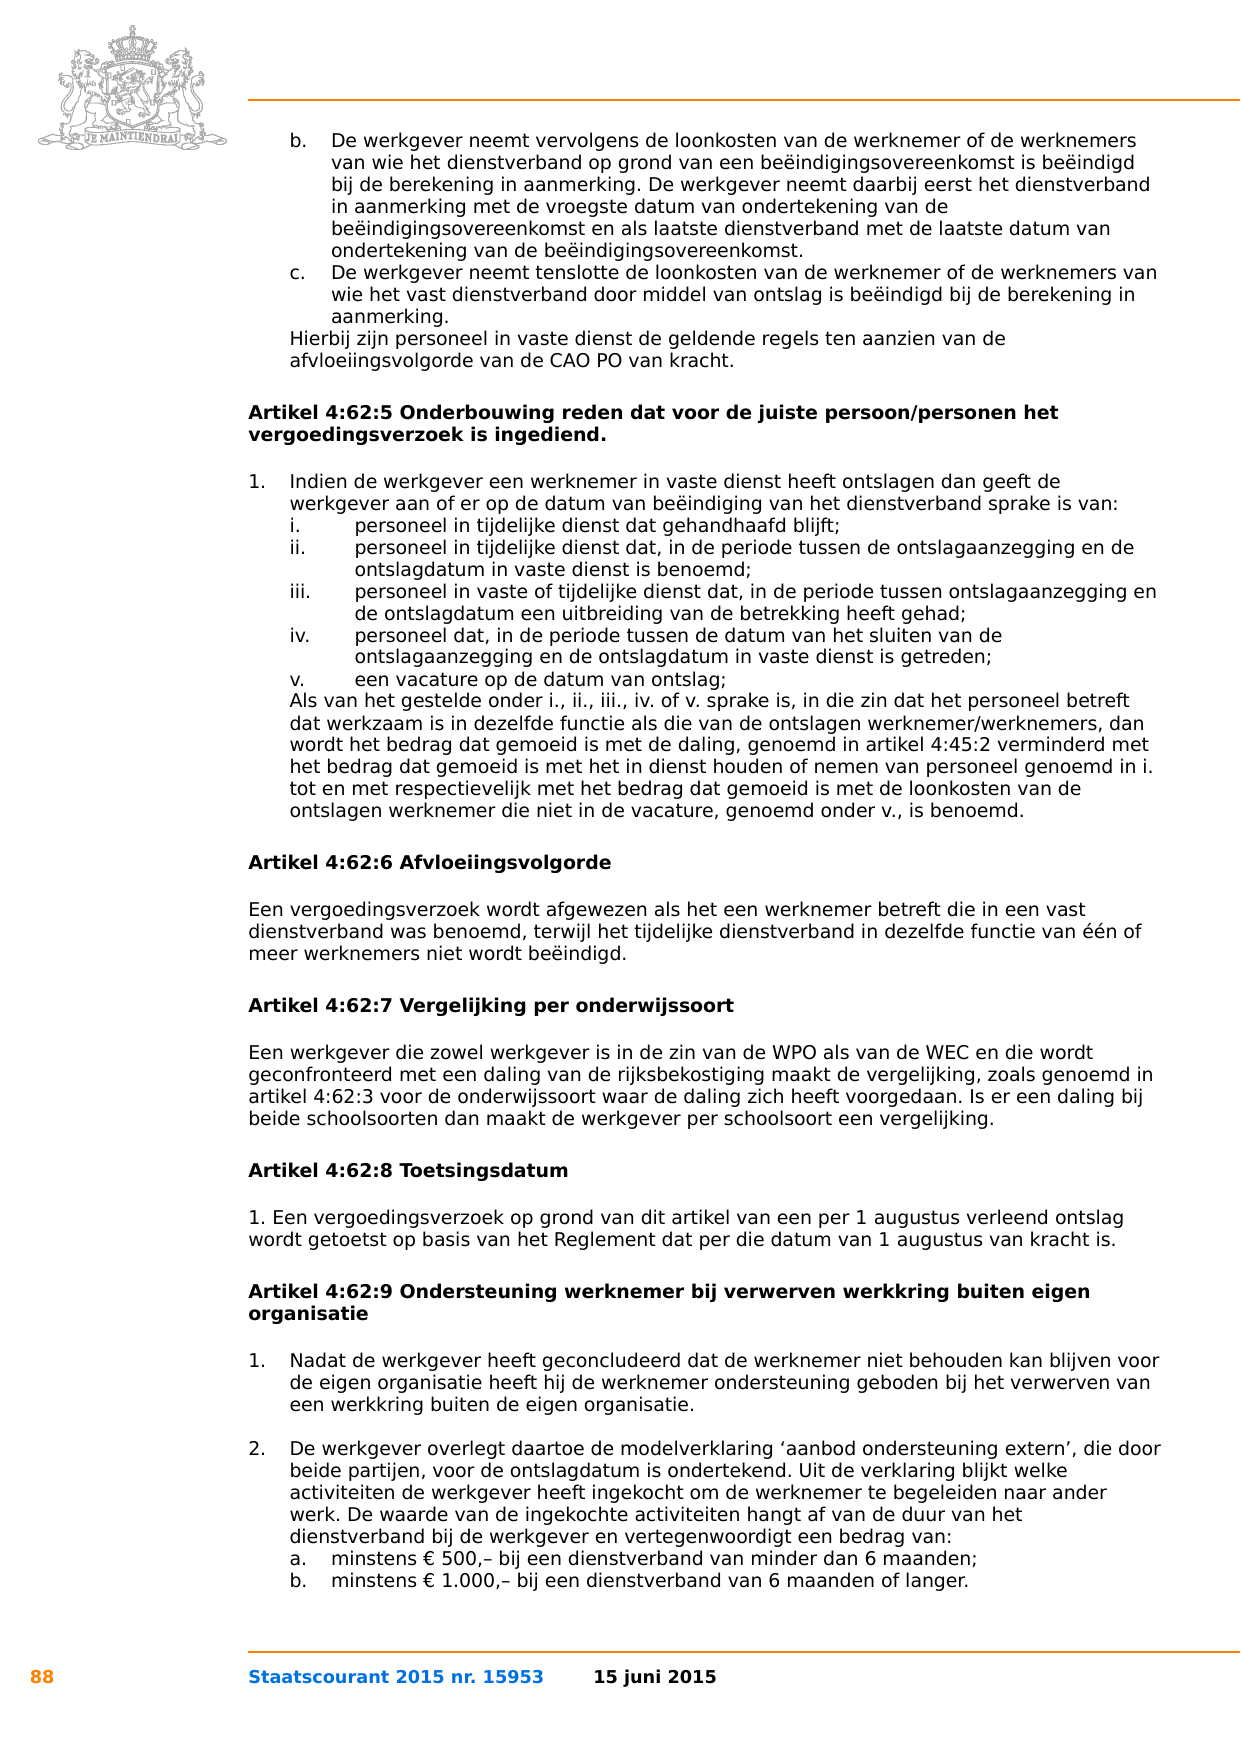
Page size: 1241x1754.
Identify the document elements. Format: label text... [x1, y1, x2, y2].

text 1. Een vergoedingsverzoek op grond van dit artikel van een per 1 augustus verleend ontslag wordt getoetst op basis van het Reglement dat per die datum van 1 augustus van kracht is. [248, 1207, 1163, 1251]
text Een werkgever die zowel werkgever is in de zin van de WPO als van de WEC en die wordt geconfronteerd met een daling van de rijksbekostiging maakt de vergelijking, zoals genoemd in artikel 4:62:3 voor de onderwijssoort waar de daling zich heeft voorgedaan. Is er een daling bij beide schoolsoorten dan maakt de werkgever per schoolsoort een vergelijking. [248, 1042, 1163, 1130]
text v. een vacature op de datum van ontslag; [289, 668, 1163, 690]
text b. minstens € 1.000,– bij een dienstverband van 6 maanden of langer. [289, 1570, 1163, 1592]
text 1. Nadat de werkgever heeft geconcludeerd dat de werknemer niet behouden kan blijven voor de eigen organisatie heeft hij de werknemer ondersteuning geboden bij het verwerven van een werkkring buiten de eigen organisatie. [248, 1350, 1163, 1416]
subtitle Artikel 4:62:8 Toetsingsdatum [248, 1160, 1163, 1182]
text iv. personeel dat, in de periode tussen de datum van het sluiten van de ontslagaanzegging en de ontslagdatum in vaste dienst is getreden; [289, 624, 1163, 668]
picture [38, 25, 227, 150]
text Hierbij zijn personeel in vaste dienst de geldende regels ten aanzien van de afvloeiingsvolgorde van de CAO PO van kracht. [289, 328, 1163, 372]
text 2. De werkgever overlegt daartoe de modelverklaring ‘aanbod ondersteuning extern’, die door beide partijen, voor de ontslagdatum is ondertekend. Uit de verklaring blijkt welke activiteiten de werkgever heeft ingekocht om de werknemer te begeleiden naar ander werk. De waarde van de ingekochte activiteiten hangt af van de duur van het dienstverband bij de werkgever en vertegenwoordigt een bedrag van: [248, 1438, 1163, 1548]
subtitle Artikel 4:62:7 Vergelijking per onderwijssoort [248, 995, 1163, 1017]
text iii. personeel in vaste of tijdelijke dienst dat, in de periode tussen ontslagaanzegging en de ontslagdatum een uitbreiding van de betrekking heeft gehad; [289, 581, 1163, 624]
text c. De werkgever neemt tenslotte de loonkosten van de werknemer of de werknemers van wie het vast dienstverband door middel van ontslag is beëindigd bij de berekening in aanmerking. [289, 262, 1163, 328]
subtitle Artikel 4:62:9 Ondersteuning werknemer bij verwerven werkkring buiten eigen organisatie [248, 1281, 1163, 1325]
text i. personeel in tijdelijke dienst dat gehandhaafd blijft; [289, 514, 1163, 537]
text Als van het gestelde onder i., ii., iii., iv. of v. sprake is, in die zin dat het personeel betreft dat werkzaam is in dezelfde functie als die van de ontslagen werknemer/werknemers, dan wordt het bedrag dat gemoeid is met de daling, genoemd in artikel 4:45:2 verminderd met het bedrag dat gemoeid is met het in dienst houden of nemen van personeel genoemd in i. tot en met respectievelijk met het bedrag dat gemoeid is met de loonkosten van de ontslagen werknemer die niet in de vacature, genoemd onder v., is benoemd. [289, 690, 1163, 822]
subtitle Artikel 4:62:6 Afvloeiingsvolgorde [248, 852, 1163, 874]
text ii. personeel in tijdelijke dienst dat, in de periode tussen de ontslagaanzegging en de ontslagdatum in vaste dienst is benoemd; [289, 537, 1163, 581]
subtitle Artikel 4:62:5 Onderbouwing reden dat voor de juiste persoon/personen het vergoedingsverzoek is ingediend. [248, 402, 1163, 446]
text 1. Indien de werkgever een werknemer in vaste dienst heeft ontslagen dan geeft de werkgever aan of er op de datum van beëindiging van het dienstverband sprake is van: [248, 471, 1163, 514]
text Een vergoedingsverzoek wordt afgewezen als het een werknemer betreft die in een vast dienstverband was benoemd, terwijl het tijdelijke dienstverband in dezelfde functie van één of meer werknemers niet wordt beëindigd. [248, 899, 1163, 965]
text a. minstens € 500,– bij een dienstverband van minder dan 6 maanden; [289, 1548, 1163, 1570]
text b. De werkgever neemt vervolgens de loonkosten van de werknemer of de werknemers van wie het dienstverband op grond van een beëindigingsovereenkomst is beëindigd bij de berekening in aanmerking. De werkgever neemt daarbij eerst het dienstverband in aanmerking met de vroegste datum van ondertekening van de beëindigingsovereenkomst en als laatste dienstverband met de laatste datum van ondertekening van de beëindigingsovereenkomst. [289, 130, 1163, 262]
